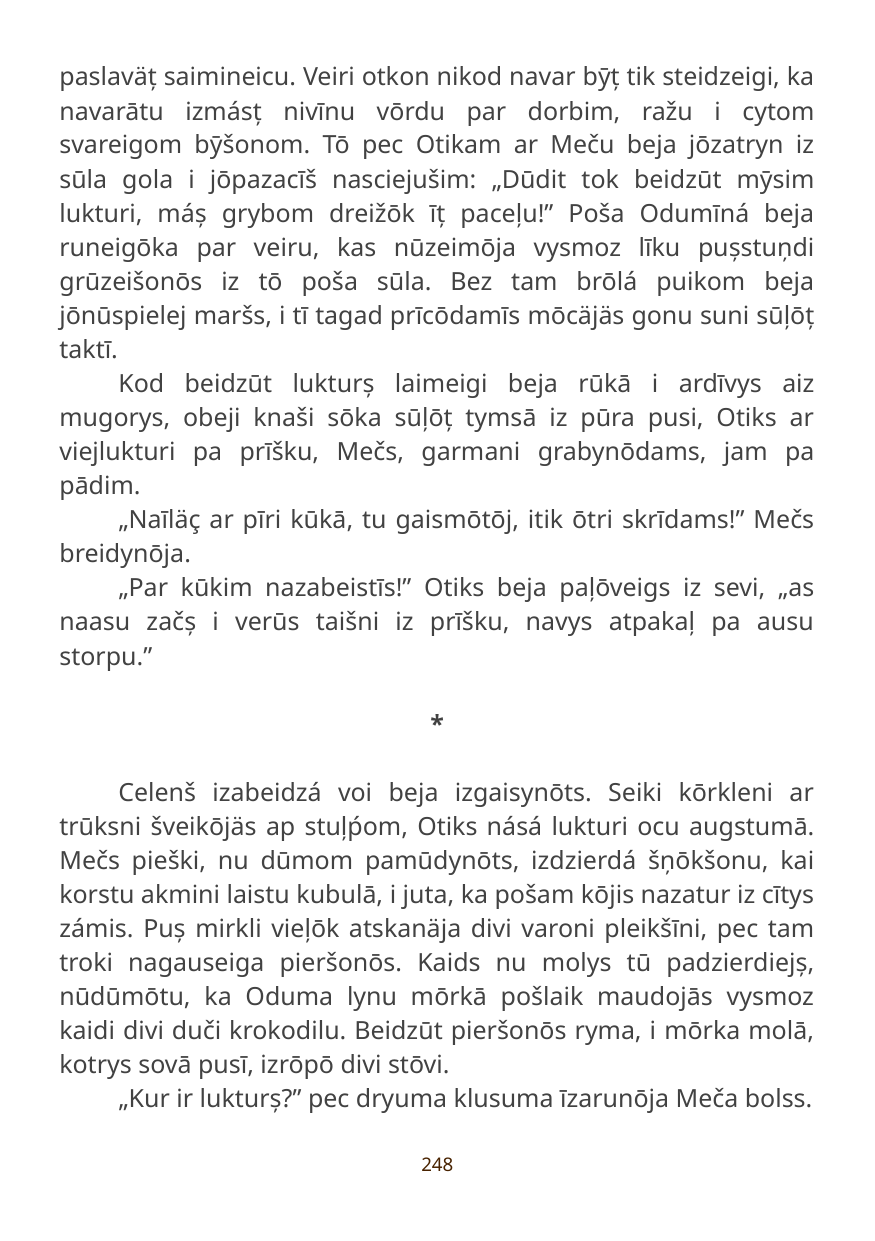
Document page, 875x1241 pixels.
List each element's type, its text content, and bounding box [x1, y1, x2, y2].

text Kod beidzūt lukturș laimeigi beja rūkā i ardīvys aiz mugorys, obeji knaši sōka sūļōț tymsā iz pūra pusi, Otiks ar viejlukturi pa prīšku, Mečs, garmani grabynōdams, jam pa pādim. [59, 366, 815, 502]
text „Naīläç ar pīri kūkā, tu gaismōtōj, itik ōtri skrīdams!” Mečs breidynōja. [59, 502, 815, 570]
text Celenš izabeidzá voi beja izgaisynōts. Seiki kōrkleni ar trūksni šveikōjäs ap stuļṕom, Otiks násá lukturi ocu augstumā. Mečs pieški, nu dūmom pamūdynōts, izdzierdá šņōkšonu, kai korstu akmini laistu kubulā, i juta, ka pošam kōjis nazatur iz cītys zámis. Puș mirkli vieļōk atskanäja divi varoni pleikšīni, pec tam troki nagauseiga pieršonōs. Kaids nu molys tū padzierdiejș, nūdūmōtu, ka Oduma lynu mōrkā pošlaik maudojās vysmoz kaidi divi duči krokodilu. Beidzūt pieršonōs ryma, i mōrka molā, kotrys sovā pusī, izrōpō divi stōvi. [59, 774, 815, 1081]
text „Par kūkim nazabeistīs!” Otiks beja paļōveigs iz sevi, „as naasu začș i verūs taišni iz prīšku, navys atpakaļ pa ausu storpu.” [59, 570, 815, 672]
text * [59, 706, 815, 740]
text „Kur ir lukturș?” pec dryuma klusuma īzarunōja Meča bolss. [59, 1081, 815, 1115]
text paslaväț saimineicu. Veiri otkon nikod navar bȳț tik steidzeigi, ka navarātu izmásț nivīnu vōrdu par dorbim, ražu i cytom svareigom bȳšonom. Tō pec Otikam ar Meču beja jōzatryn iz sūla gola i jōpazacīš nasciejušim: „Dūdit tok beidzūt mȳsim lukturi, máș grybom dreižōk īț paceļu!” Poša Odumīná beja runeigōka par veiru, kas nūzeimōja vysmoz līku pușstuņdi grūzeišonōs iz tō poša sūla. Bez tam brōlá puikom beja jōnūspielej maršs, i tī tagad prīcōdamīs mōcäjäs gonu suni sūļōț taktī. [59, 59, 815, 366]
